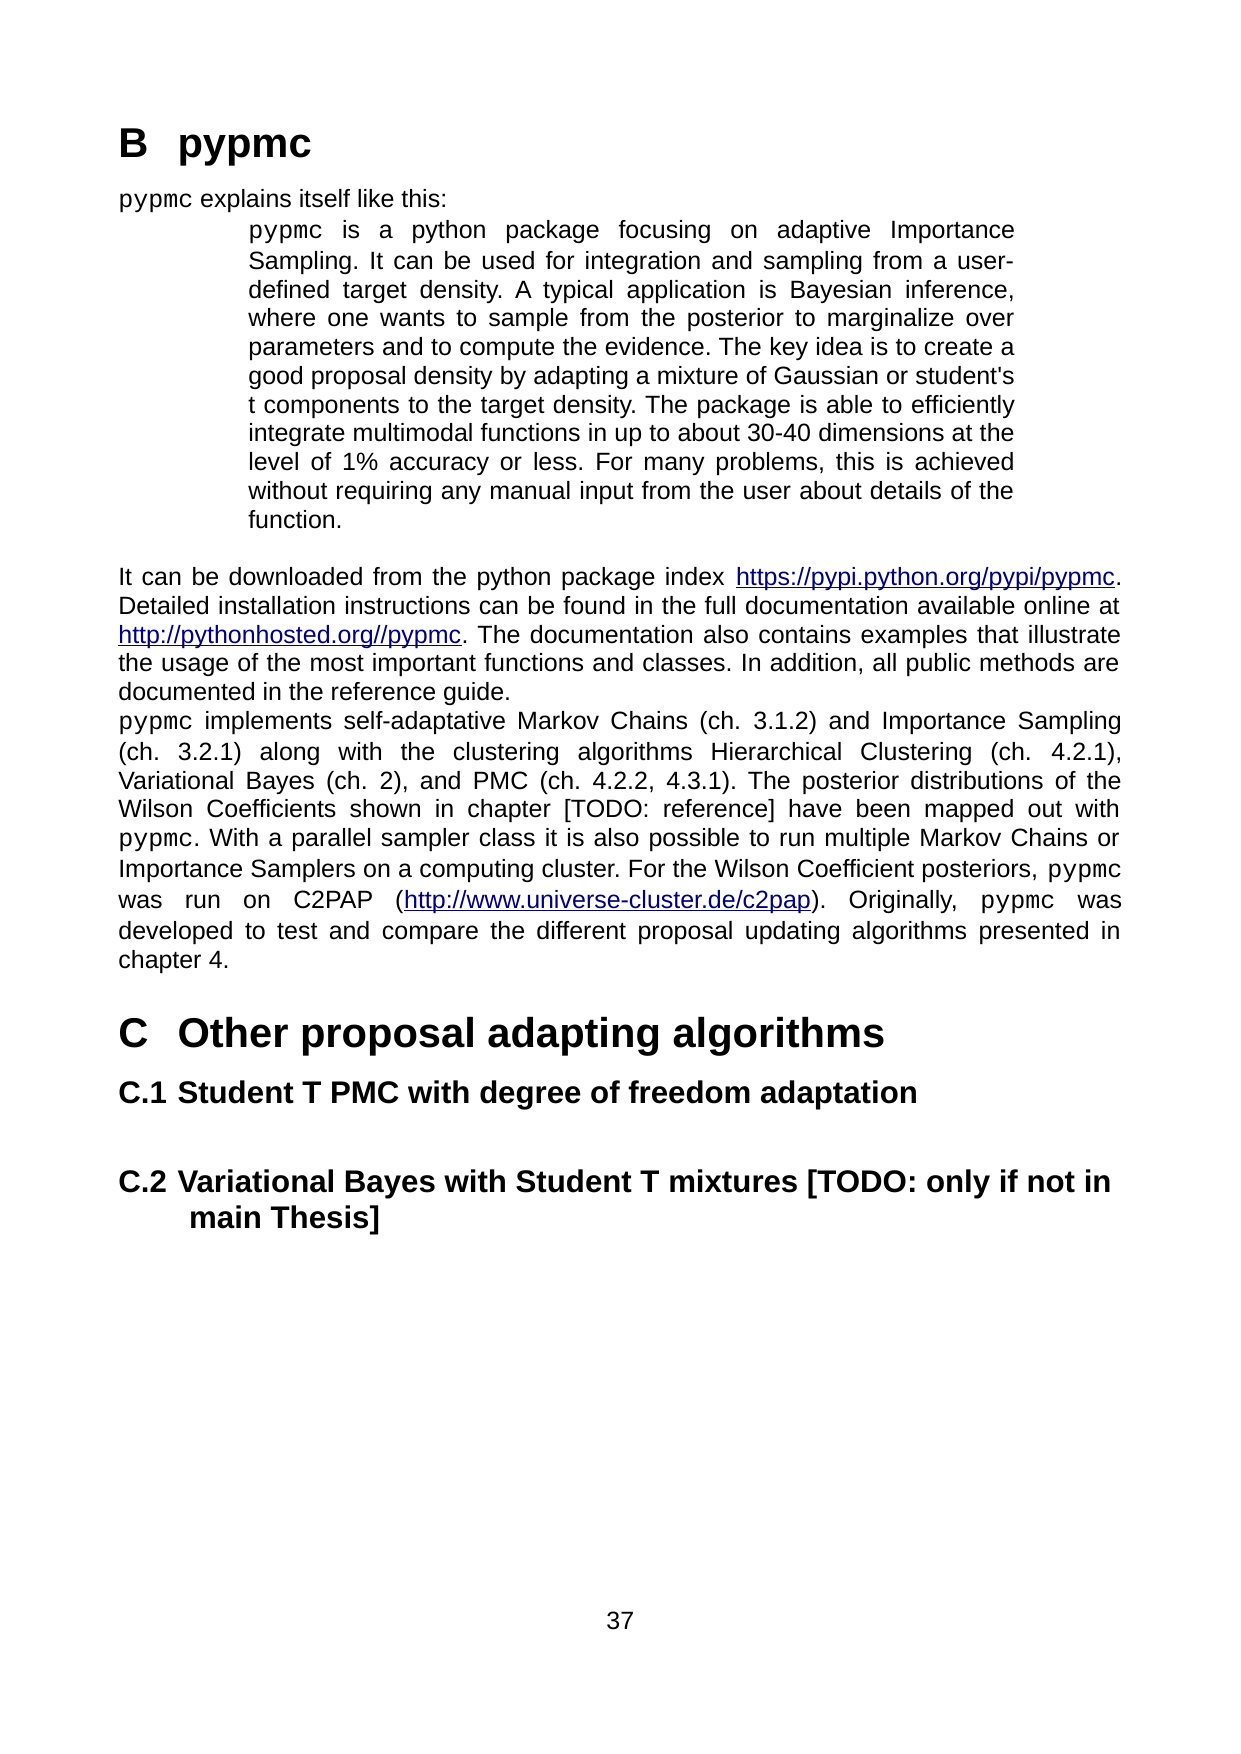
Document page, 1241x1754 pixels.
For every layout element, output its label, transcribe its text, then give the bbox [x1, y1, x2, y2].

title Student T PMC with degree of freedom adaptation [118, 1074, 1122, 1110]
title pypmc [118, 118, 1122, 166]
text pypmc explains itself like this: [118, 184, 1122, 215]
title Variational Bayes with Student T mixtures [TODO: only if not in main Thesis] [118, 1163, 1122, 1235]
text It can be downloaded from the python package index https://pypi.python.org/pypi/pypmc. Detailed installation instructions can be found in the full documentation available online at http://pythonhosted.org//pypmc. The documentation also contains examples that illustrate the usage of the most important functions and classes. In addition, all public methods are documented in the reference guide. [118, 562, 1122, 706]
title Other proposal adapting algorithms [118, 1008, 1122, 1056]
text pypmc is a python package focusing on adaptive Importance Sampling. It can be used for integration and sampling from a user-defined target density. A typical application is Bayesian inference, where one wants to sample from the posterior to marginalize over parameters and to compute the evidence. The key idea is to create a good proposal density by adapting a mixture of Gaussian or student's t components to the target density. The package is able to efficiently integrate multimodal functions in up to about 30-40 dimensions at the level of 1% accuracy or less. For many problems, this is achieved without requiring any manual input from the user about details of the function. [248, 215, 1016, 533]
text pypmc implements self-adaptative Markov Chains (ch. 3.1.2) and Importance Sampling (ch. 3.2.1) along with the clustering algorithms Hierarchical Clustering (ch. 4.2.1), Variational Bayes (ch. 2), and PMC (ch. 4.2.2, 4.3.1). The posterior distributions of the Wilson Coefficients shown in chapter [TODO: reference] have been mapped out with pypmc. With a parallel sampler class it is also possible to run multiple Markov Chains or Importance Samplers on a computing cluster. For the Wilson Coefficient posteriors, pypmc was run on C2PAP (http://www.universe-cluster.de/c2pap). Originally, pypmc was developed to test and compare the different proposal updating algorithms presented in chapter 4. [118, 706, 1122, 973]
